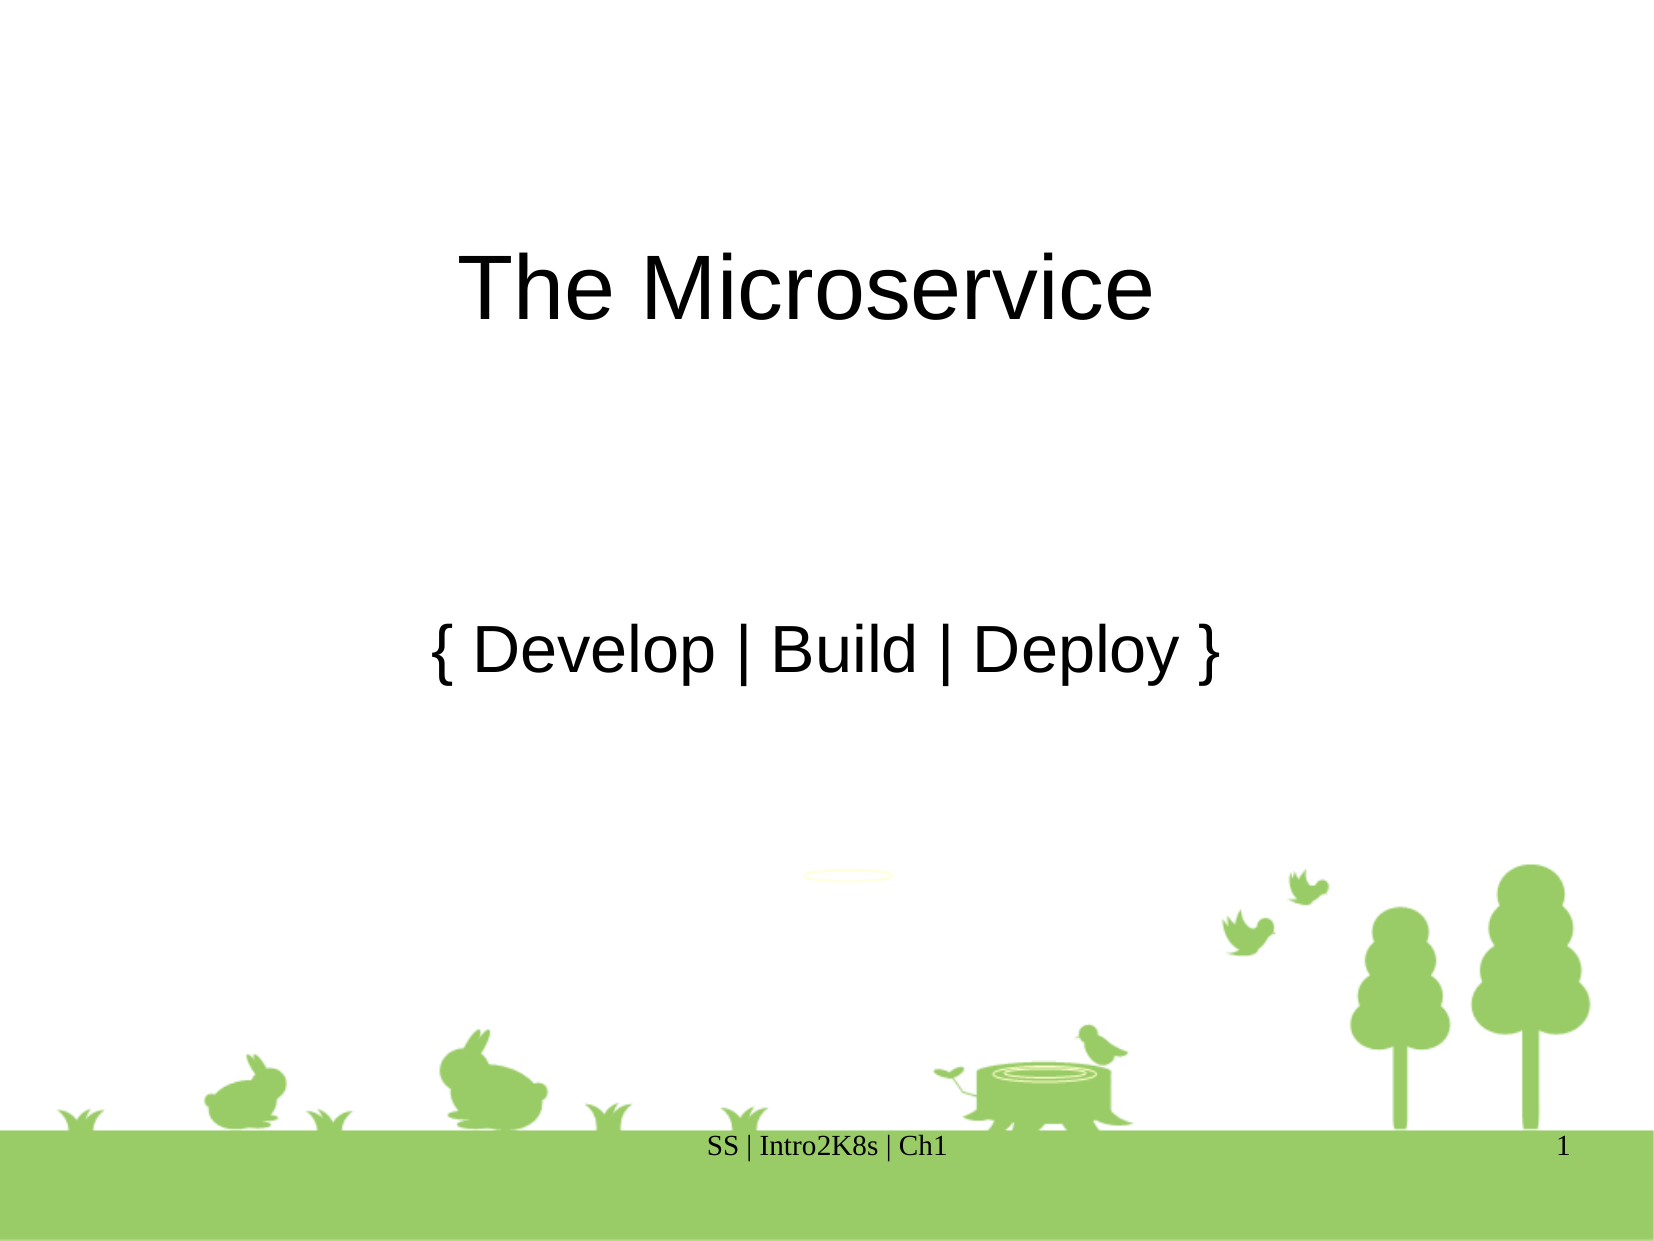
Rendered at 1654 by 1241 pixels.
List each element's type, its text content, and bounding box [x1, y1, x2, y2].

subtitle { Develop | Build | Deploy } [82, 290, 1571, 1010]
picture [0, 0, 1654, 1241]
title The Microservice [59, 208, 1595, 367]
